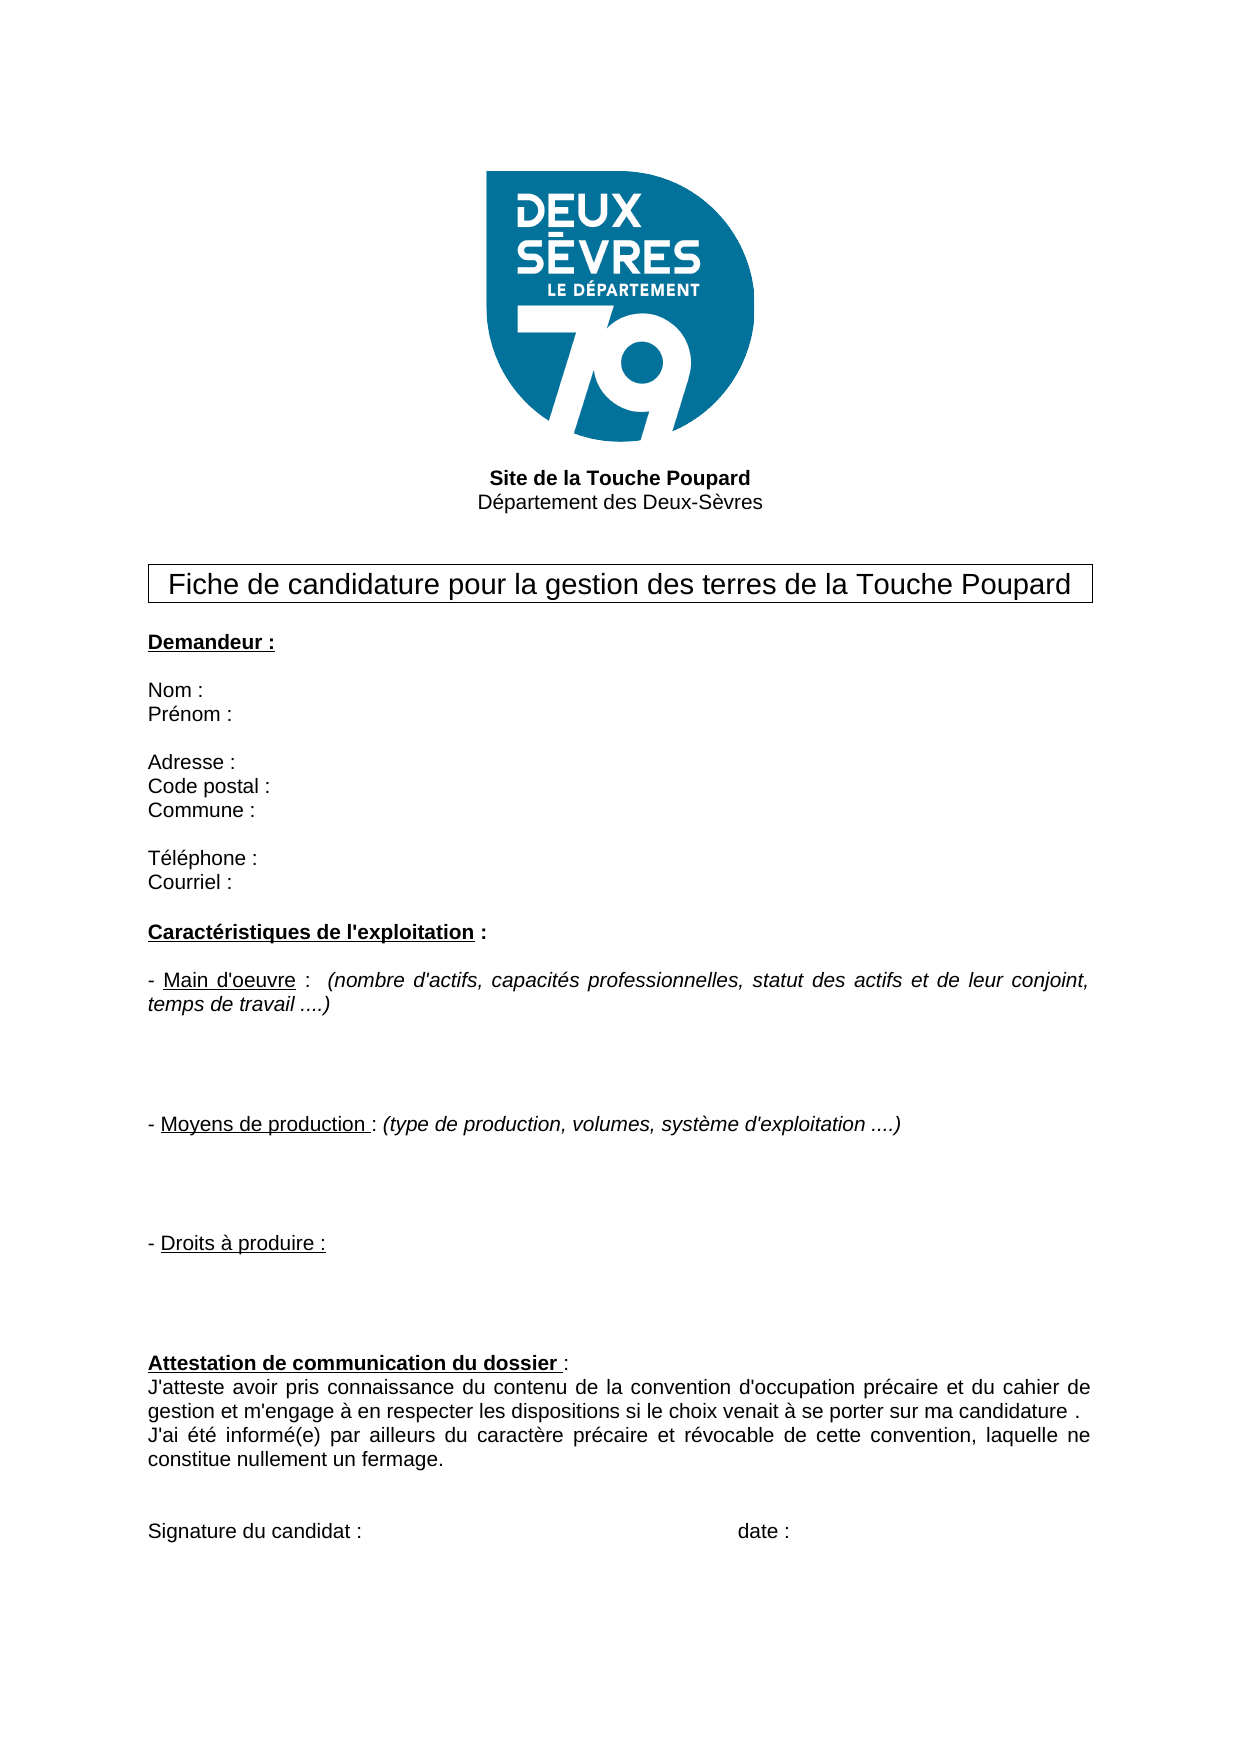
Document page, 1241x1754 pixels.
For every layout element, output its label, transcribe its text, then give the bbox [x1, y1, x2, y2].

picture [620, 284, 628, 295]
text J'ai été informé(e) par ailleurs du caractère précaire et révocable de cette convention, laquelle ne constitue nullement un fermage. [148, 1423, 1093, 1471]
picture [575, 284, 584, 295]
picture [613, 194, 640, 227]
picture [675, 241, 700, 273]
text Téléphone : [148, 846, 1093, 869]
picture [630, 284, 638, 295]
text J'atteste avoir pris connaissance du contenu de la convention d'occupation précaire et du cahier de gestion et m'engage à en respecter les dispositions si le choix venait à se porter sur ma candidature . [148, 1375, 1093, 1423]
picture [486, 306, 755, 442]
picture [641, 284, 648, 295]
picture [656, 284, 663, 295]
text Courriel : [148, 869, 1093, 893]
picture [614, 241, 639, 273]
picture [645, 241, 669, 273]
picture [518, 194, 544, 227]
picture [558, 284, 565, 295]
picture [668, 284, 674, 295]
picture [549, 232, 563, 236]
text Caractéristiques de l'exploitation : [148, 920, 1093, 944]
text Demandeur : [148, 630, 1093, 654]
picture [683, 284, 688, 295]
picture [638, 171, 755, 289]
text Département des Deux-Sèvres [148, 489, 1093, 513]
picture [549, 241, 573, 273]
text Prénom : [148, 702, 1093, 726]
text - Main d'oeuvre : (nombre d'actifs, capacités professionnelles, statut des actifs et de leur conjoint, temps de travail ....) [148, 968, 1093, 1016]
picture [549, 194, 573, 227]
text Commune : [148, 798, 1093, 822]
text Signature du candidat : date : [148, 1519, 1093, 1543]
text Nom : [148, 678, 1093, 702]
picture [598, 284, 605, 295]
picture [580, 241, 608, 273]
picture [549, 284, 555, 295]
picture [678, 284, 683, 295]
text - Moyens de production : (type de production, volumes, système d'exploitation ....) [148, 1111, 1093, 1135]
picture [518, 241, 543, 273]
picture [608, 289, 616, 295]
picture [691, 284, 699, 295]
text Adresse : [148, 750, 1093, 774]
text - Droits à produire : [148, 1231, 1093, 1255]
picture [652, 284, 656, 295]
text Fiche de candidature pour la gestion des terres de la Touche Poupard [149, 565, 1092, 602]
picture [588, 282, 594, 295]
text Attestation de communication du dossier : [148, 1351, 1093, 1375]
text Site de la Touche Poupard [148, 466, 1093, 489]
picture [579, 194, 607, 226]
text Code postal : [148, 774, 1093, 798]
